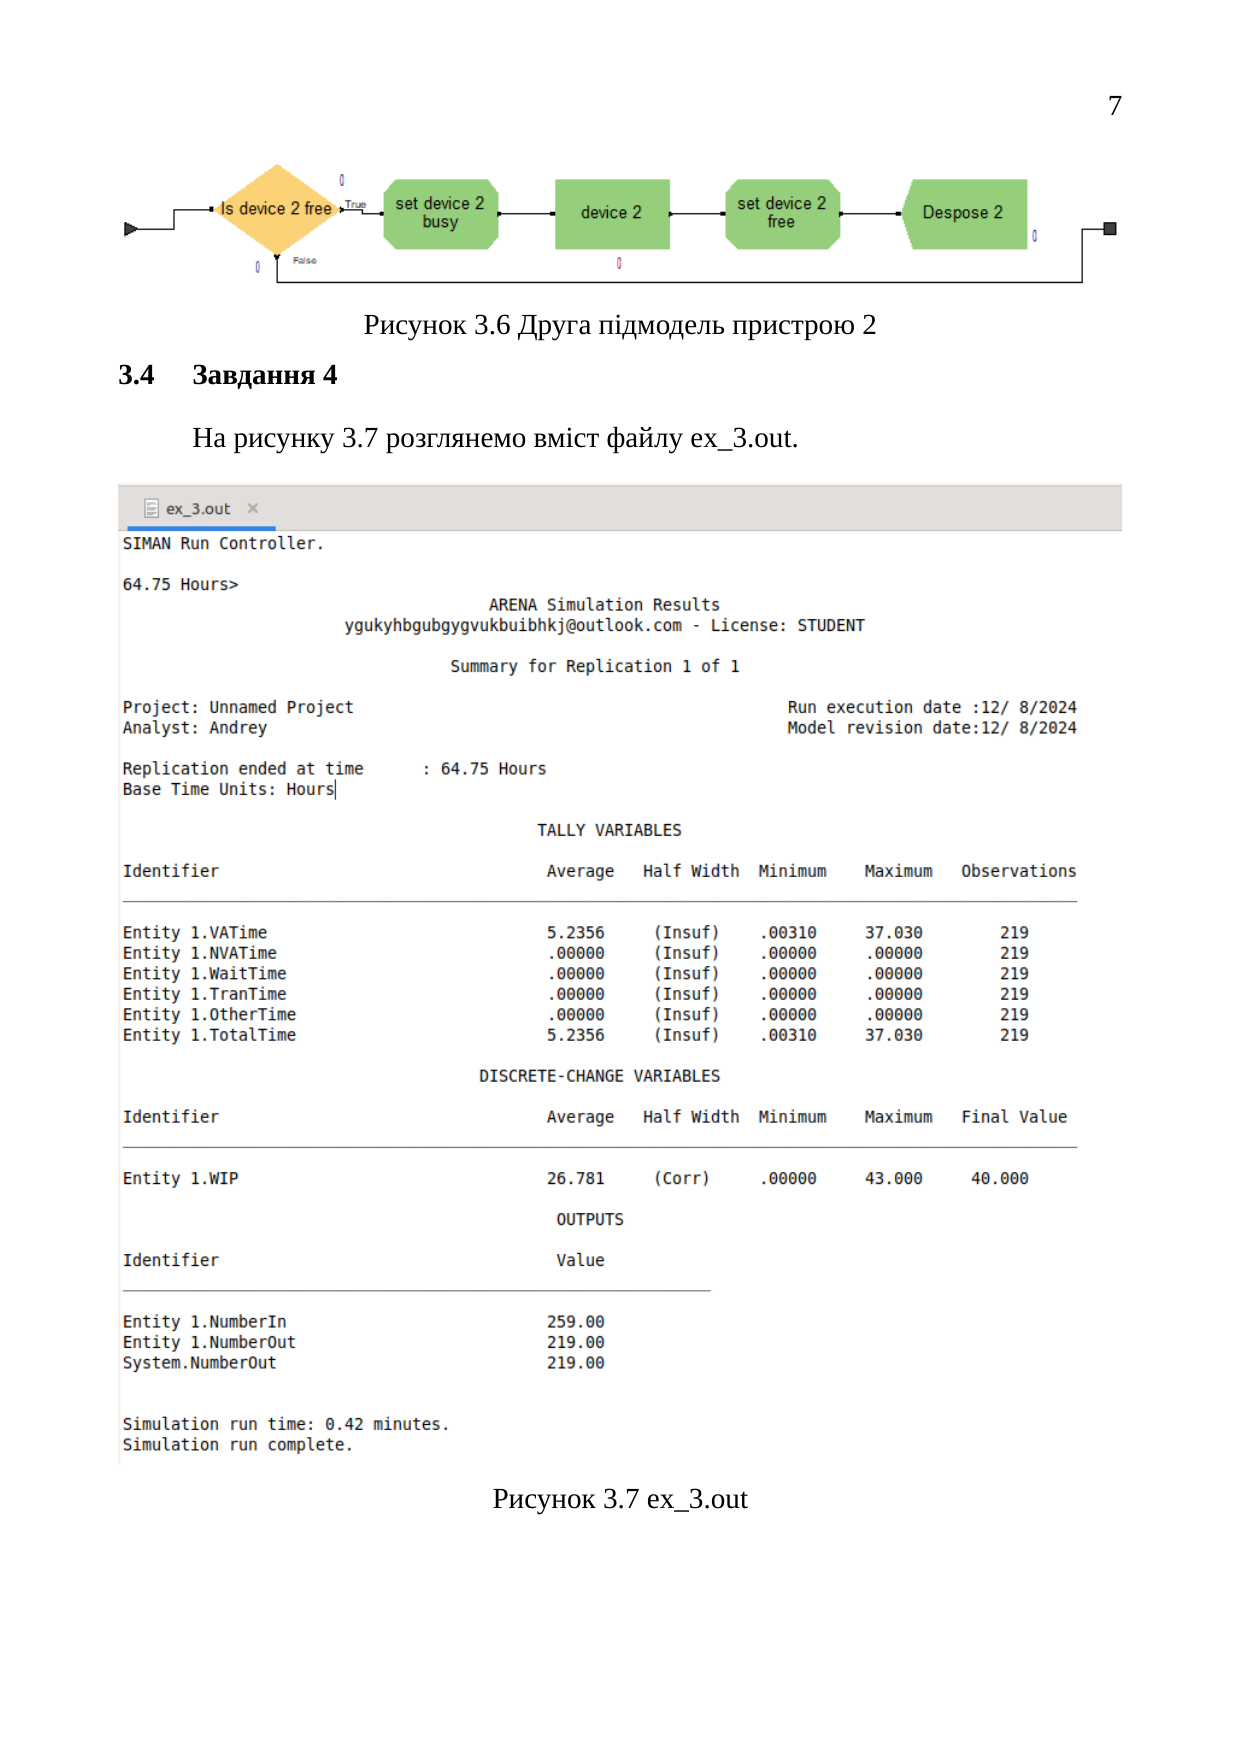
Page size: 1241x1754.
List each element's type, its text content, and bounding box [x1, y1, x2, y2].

text Рисунок 3.6 Друга підмодель пристрою 2 [118, 291, 1122, 341]
subtitle Завдання 4 [118, 341, 1122, 391]
text Рисунок 3.7 ex_3.out [118, 1465, 1122, 1514]
text На рисунку 3.7 розглянемо вміст файлу ex_3.out. [118, 420, 1122, 454]
subtitle [118, 139, 1122, 151]
picture [118, 483, 1123, 1465]
picture [118, 151, 1123, 291]
